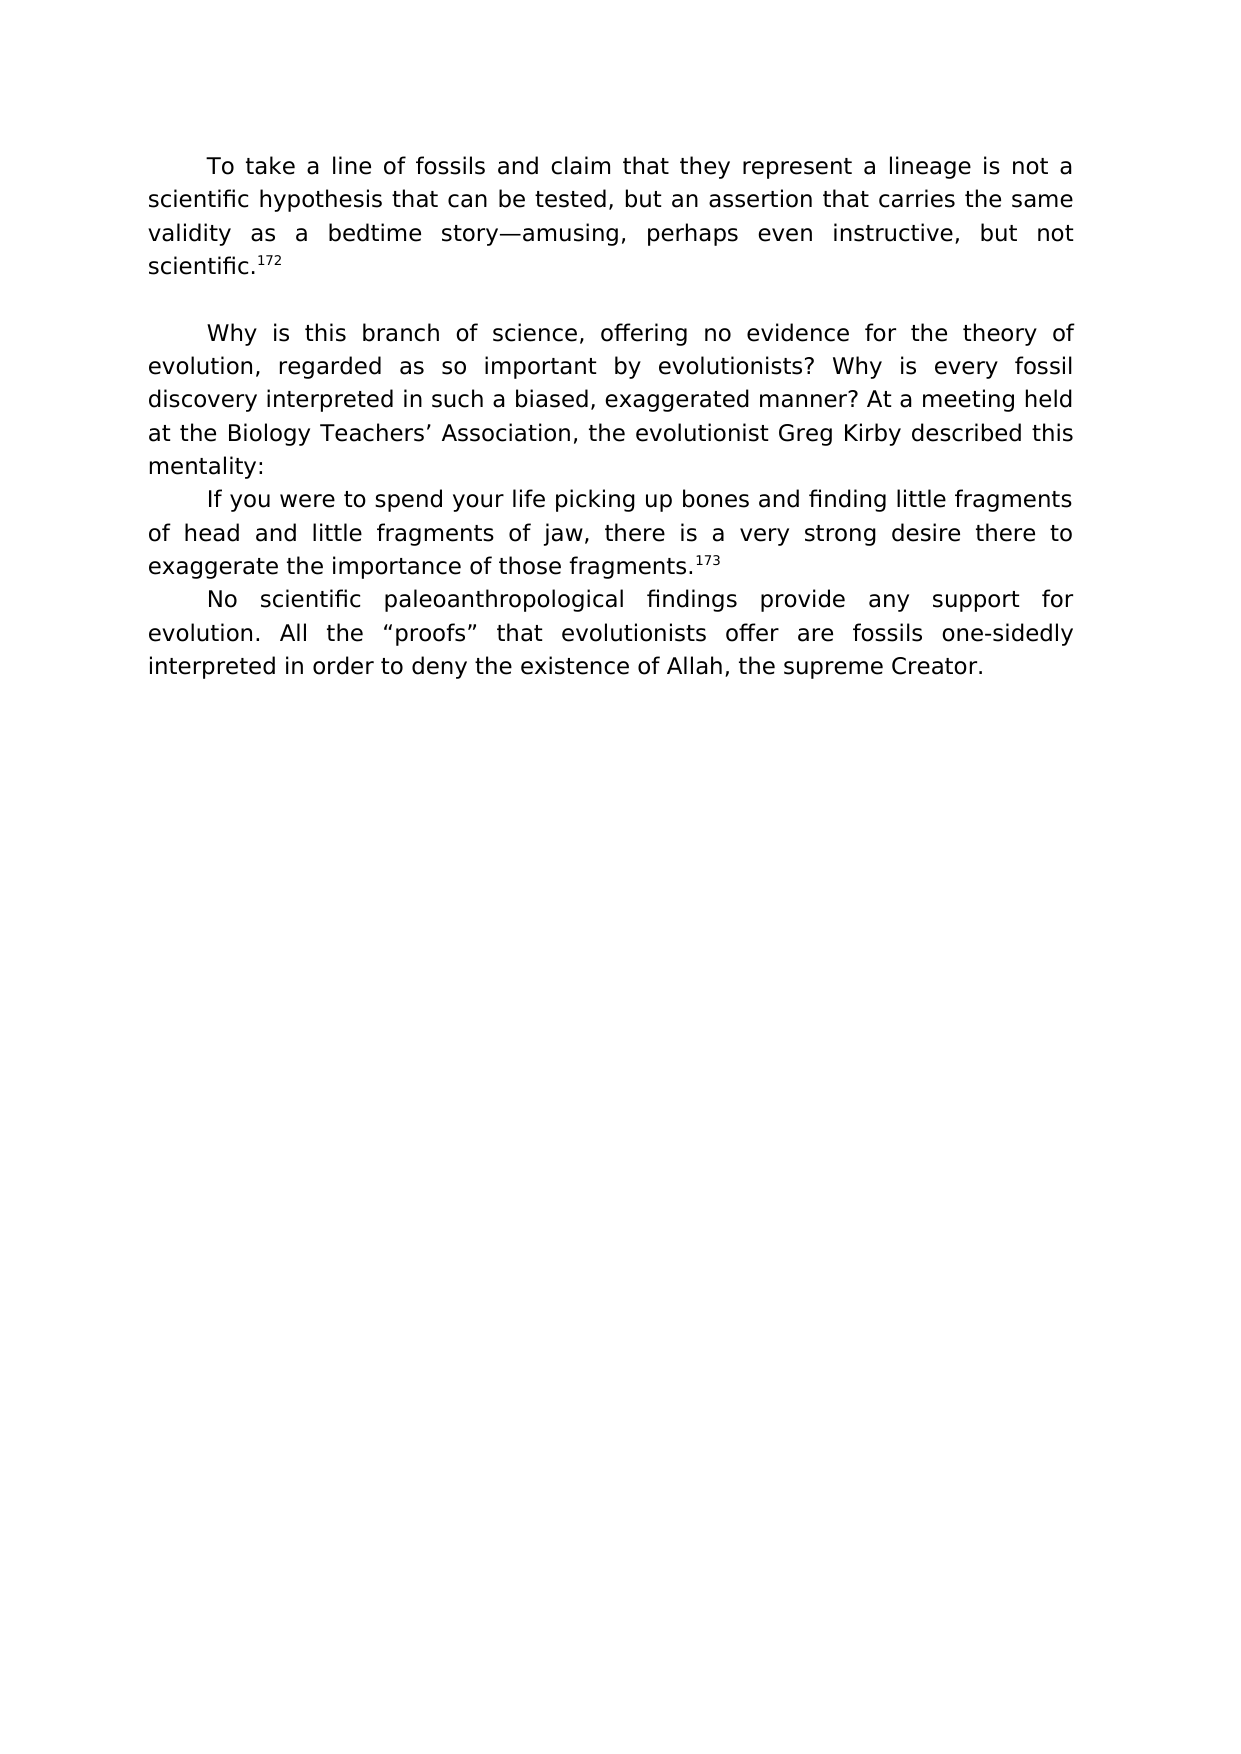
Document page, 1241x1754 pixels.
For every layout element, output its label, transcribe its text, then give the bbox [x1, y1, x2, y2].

text Why is this branch of science, offering no evidence for the theory of evolution, regarded as so important by evolutionists? Why is every fossil discovery interpreted in such a biased, exaggerated manner? At a meeting held at the Biology Teachers’ Association, the evolutionist Greg Kirby described this mentality: [148, 314, 1075, 481]
text To take a line of fossils and claim that they represent a lineage is not a scientific hypothesis that can be tested, but an assertion that carries the same validity as a bedtime story—amusing, perhaps even instructive, but not scientific. [148, 148, 1075, 281]
text If you were to spend your life picking up bones and finding little fragments of head and little fragments of jaw, there is a very strong desire there to exaggerate the importance of those fragments. [148, 481, 1075, 581]
text No scientific paleoanthropological findings provide any support for evolution. All the “proofs” that evolutionists offer are fossils one-sidedly interpreted in order to deny the existence of Allah, the supreme Creator. [148, 581, 1075, 681]
